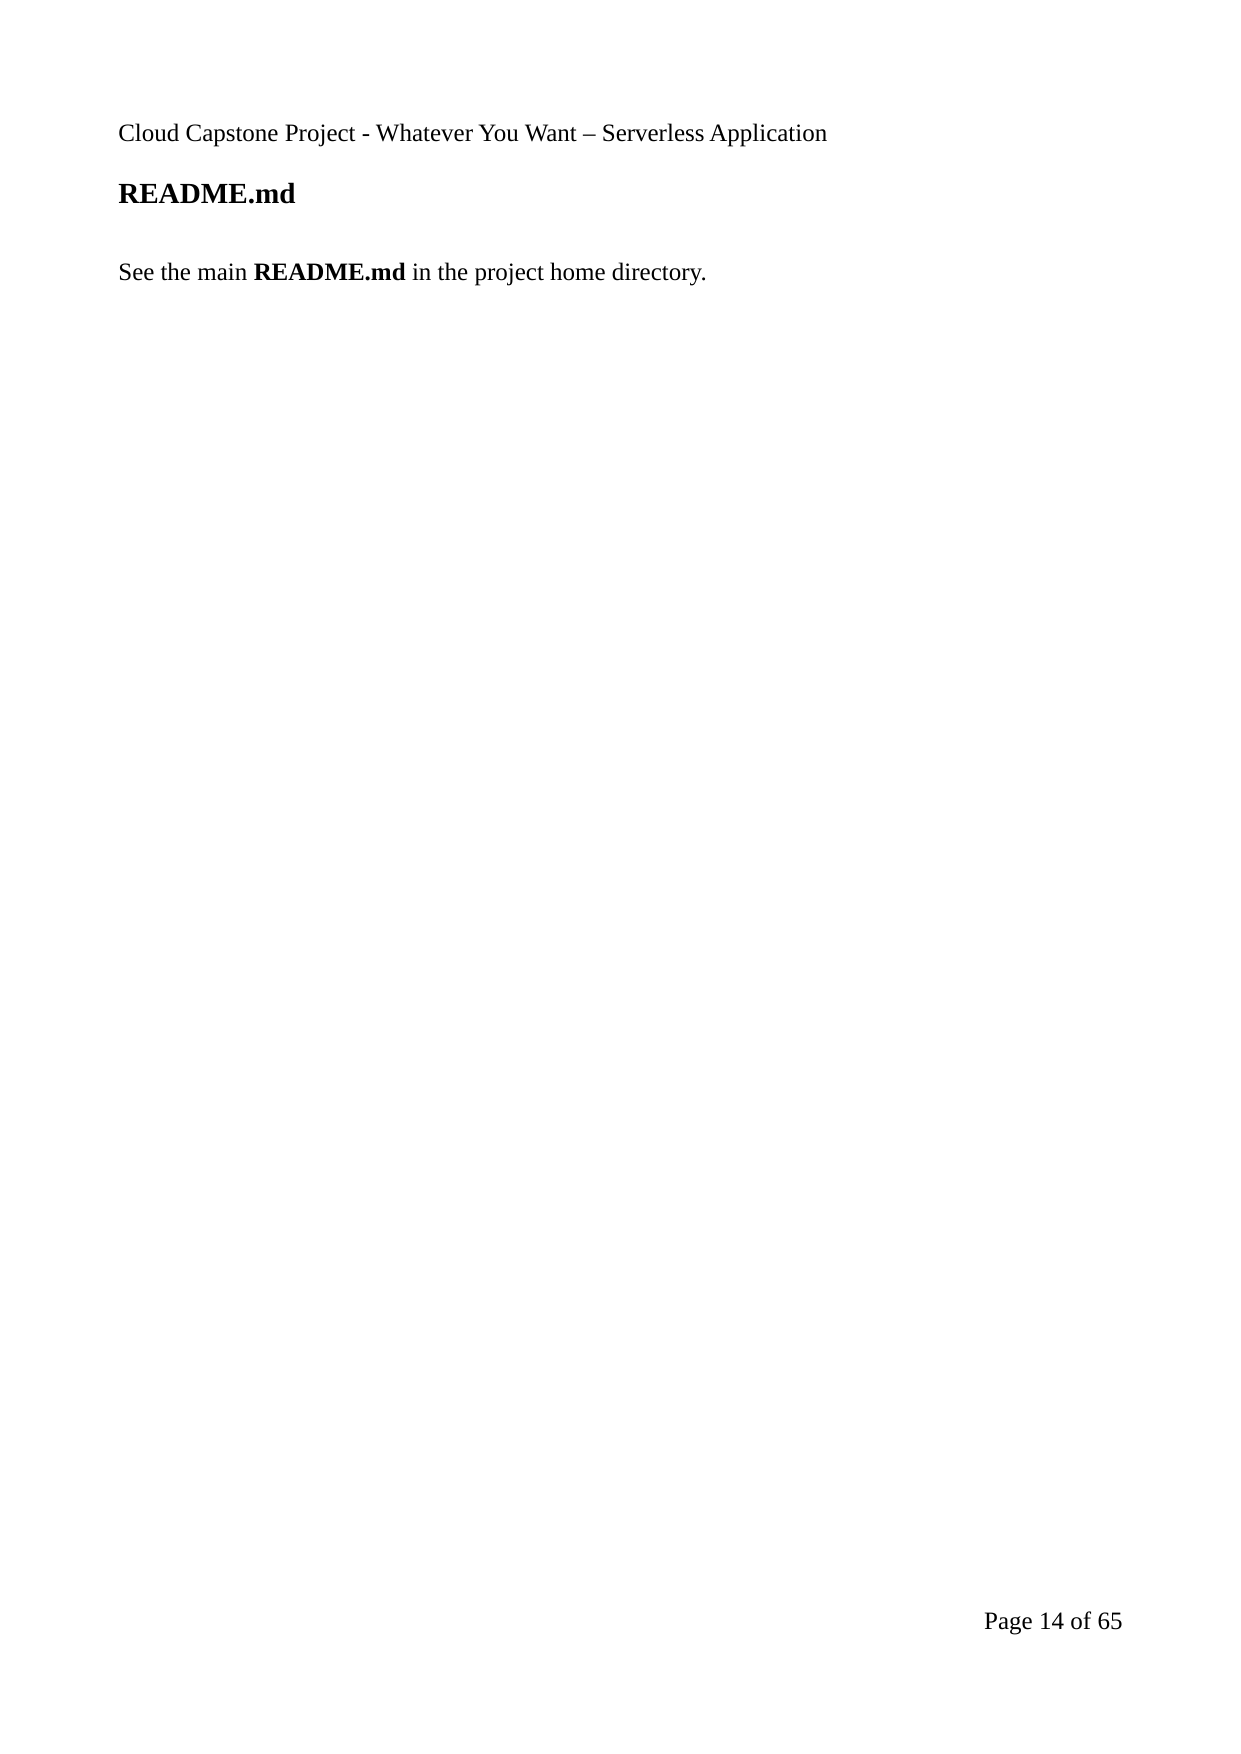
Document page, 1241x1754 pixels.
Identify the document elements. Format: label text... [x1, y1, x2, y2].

subtitle README.md [118, 176, 1122, 210]
text See the main README.md in the project home directory. [118, 257, 1122, 286]
